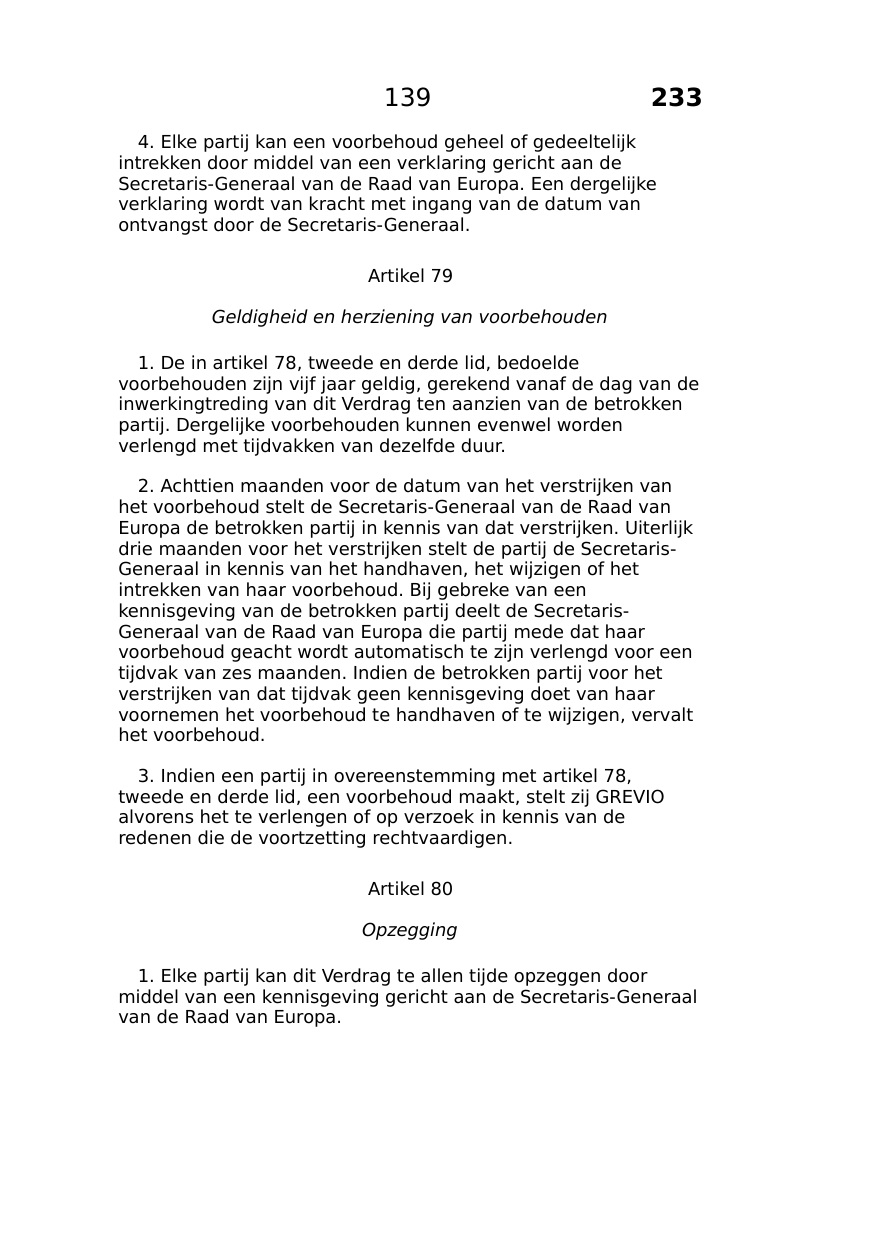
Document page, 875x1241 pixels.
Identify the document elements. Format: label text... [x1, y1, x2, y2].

text 2. Achttien maanden voor de datum van het verstrijken van het voorbehoud stelt de Secretaris-Generaal van de Raad van Europa de betrokken partij in kennis van dat verstrijken. Uiterlijk drie maanden voor het verstrijken stelt de partij de Secretaris-Generaal in kennis van het handhaven, het wijzigen of het intrekken van haar voorbehoud. Bij gebreke van een kennisgeving van de betrokken partij deelt de Secretaris-Generaal van de Raad van Europa die partij mede dat haar voorbehoud geacht wordt automatisch te zijn verlengd voor een tijdvak van zes maanden. Indien de betrokken partij voor het verstrijken van dat tijdvak geen kennisgeving doet van haar voornemen het voorbehoud te handhaven of te wijzigen, vervalt het voorbehoud. [118, 476, 703, 746]
text 4. Elke partij kan een voorbehoud geheel of gedeeltelijk intrekken door middel van een verklaring gericht aan de Secretaris-Generaal van de Raad van Europa. Een dergelijke verklaring wordt van kracht met ingang van de datum van ontvangst door de Secretaris-Generaal. [118, 132, 703, 236]
text 1. De in artikel 78, tweede en derde lid, bedoelde voorbehouden zijn vijf jaar geldig, gerekend vanaf de dag van de inwerkingtreding van dit Verdrag ten aanzien van de betrokken partij. Dergelijke voorbehouden kunnen evenwel worden verlengd met tijdvakken van dezelfde duur. [118, 353, 703, 456]
subtitle Artikel 80 Opzegging [118, 879, 703, 941]
subtitle Artikel 79 Geldigheid en herziening van voorbehouden [118, 266, 703, 328]
text 1. Elke partij kan dit Verdrag te allen tijde opzeggen door middel van een kennisgeving gericht aan de Secretaris-Generaal van de Raad van Europa. [118, 966, 703, 1028]
text 3. Indien een partij in overeenstemming met artikel 78, tweede en derde lid, een voorbehoud maakt, stelt zij GREVIO alvorens het te verlengen of op verzoek in kennis van de redenen die de voortzetting rechtvaardigen. [118, 766, 703, 849]
